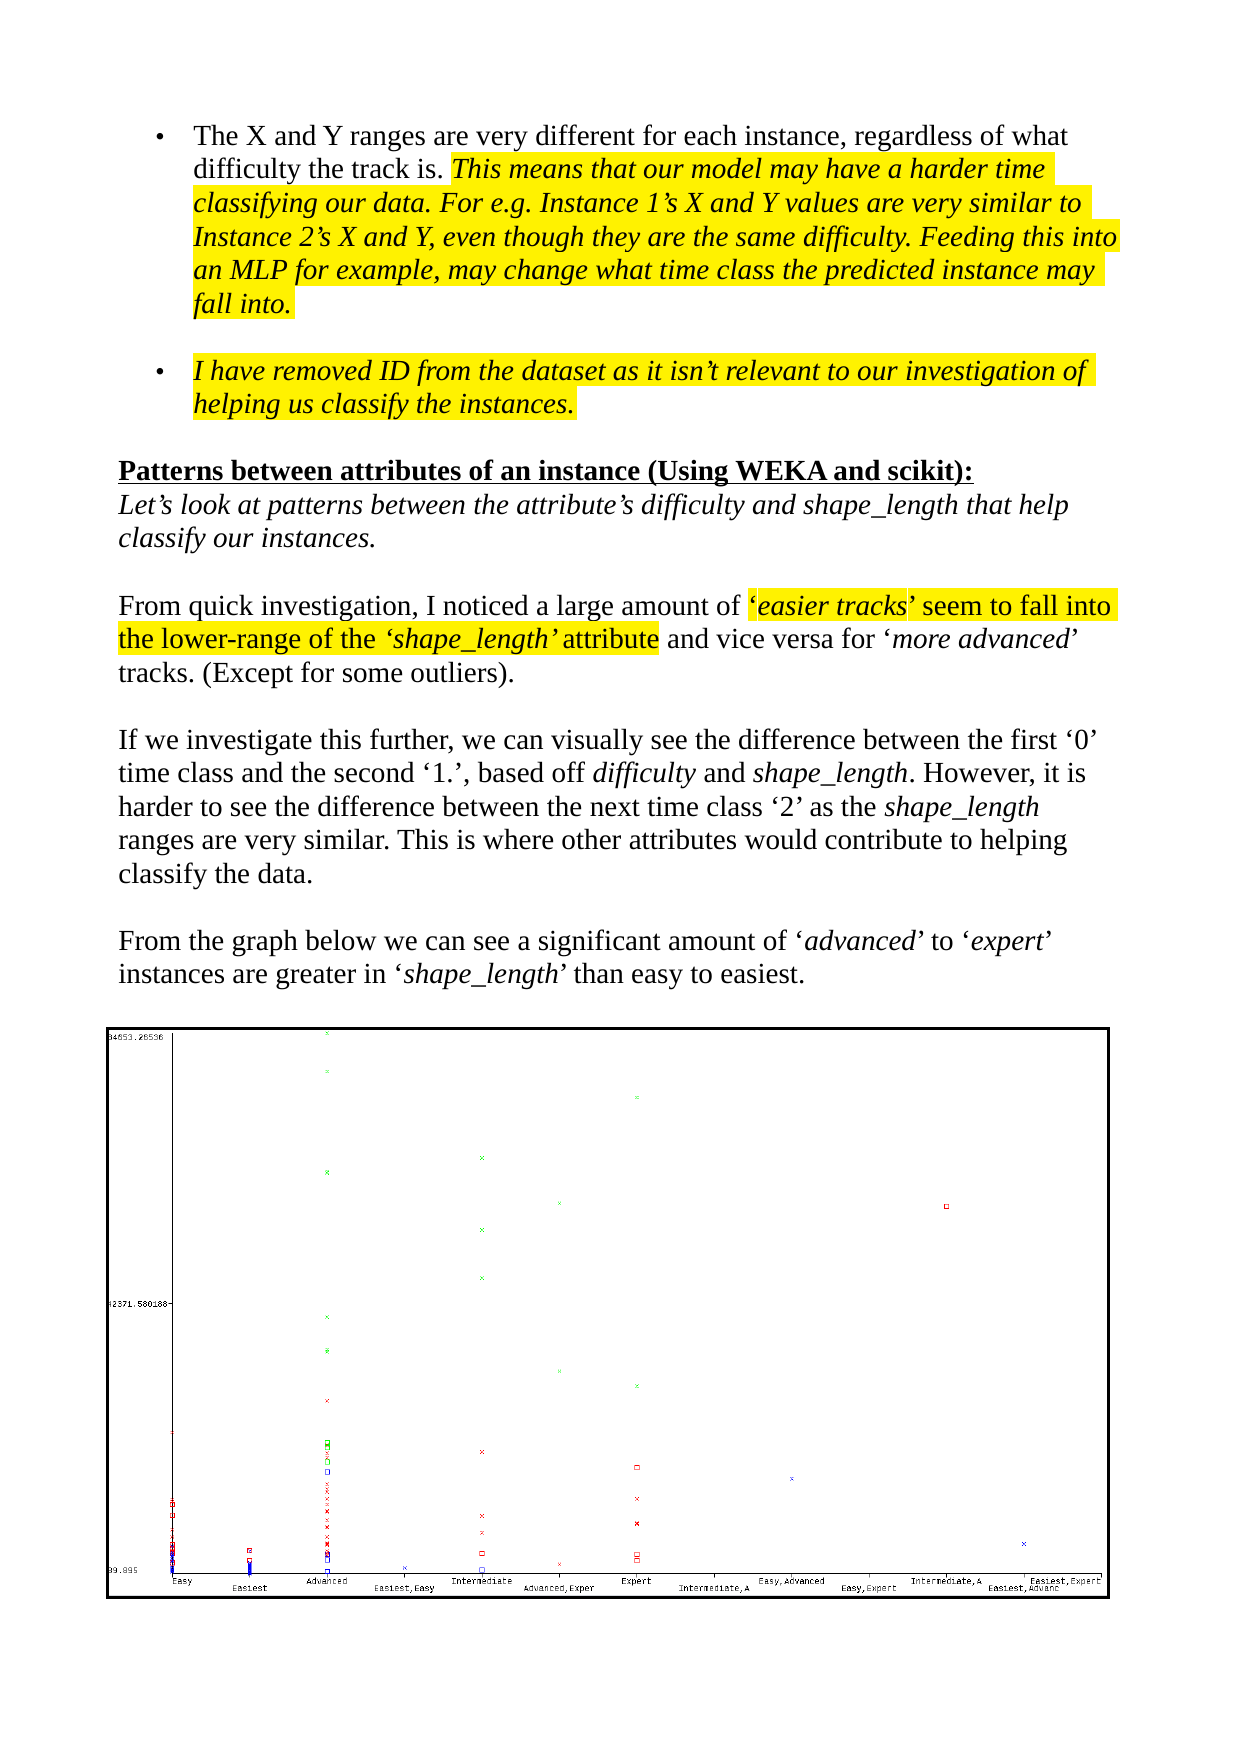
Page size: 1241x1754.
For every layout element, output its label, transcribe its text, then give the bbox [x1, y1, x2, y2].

text From the graph below we can see a significant amount of ‘advanced’ to ‘expert’ instances are greater in ‘shape_length’ than easy to easiest. [118, 923, 1122, 990]
text If we investigate this further, we can visually see the difference between the first ‘0’ time class and the second ‘1.’, based off difficulty and shape_length. However, it is harder to see the difference between the next time class ‘2’ as the shape_length ranges are very similar. This is where other attributes would contribute to helping classify the data. [118, 722, 1122, 889]
list The X and Y ranges are very different for each instance, regardless of what difficulty the track is. This means that our model may have a harder time classifying our data. For e.g. Instance 1’s X and Y values are very similar to Instance 2’s X and Y, even though they are the same difficulty. Feeding this into an MLP for example, may change what time class the predicted instance may fall into. [156, 118, 1122, 319]
text From quick investigation, I noticed a large amount of ‘easier tracks’ seem to fall into the lower-range of the ‘shape_length’ attribute and vice versa for ‘more advanced’ tracks. (Except for some outliers). [118, 588, 1122, 688]
list I have removed ID from the dataset as it isn’t relevant to our investigation of helping us classify the instances. [156, 353, 1122, 420]
text Let’s look at patterns between the attribute’s difficulty and shape_length that help classify our instances. [118, 487, 1122, 554]
text Patterns between attributes of an instance (Using WEKA and scikit): [118, 453, 1122, 487]
